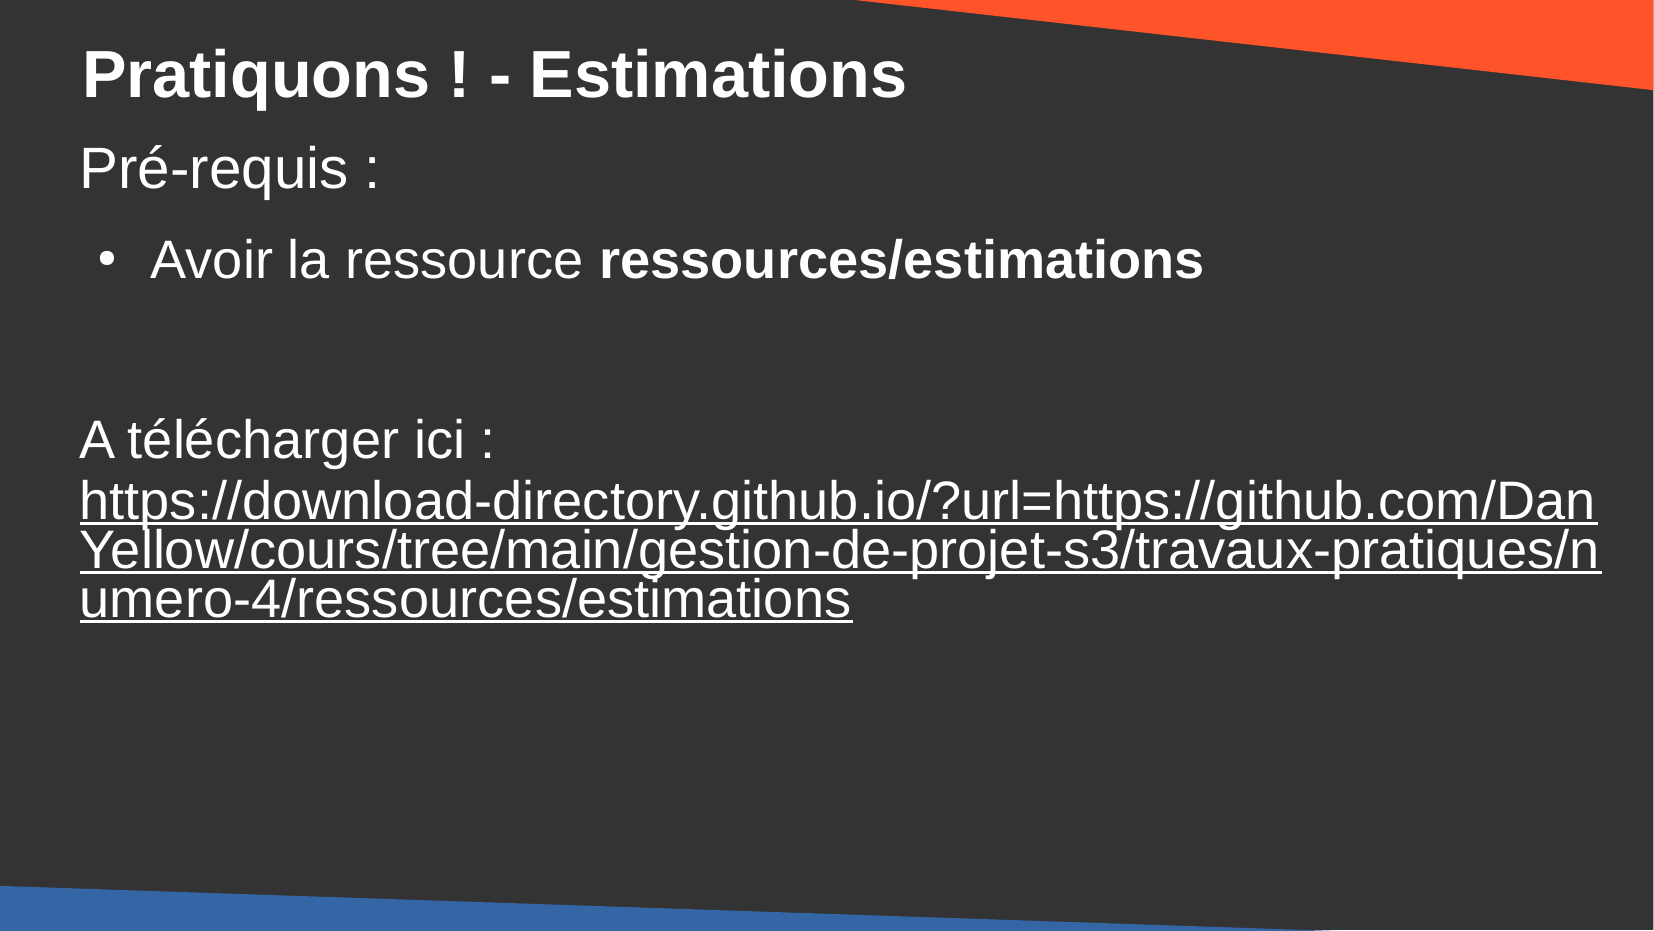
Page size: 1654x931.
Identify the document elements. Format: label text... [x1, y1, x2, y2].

list Pré-requis : Avoir la ressource ressources/estimations A télécharger ici : https://download-directory.github.io/?url=https://github.com/DanYellow/cours/tree/main/gestion-de-projet-s3/travaux-pratiques/numero-4/ressources/estimations [79, 135, 1619, 721]
text_box [0, 885, 1337, 931]
title Pratiquons ! - Estimations [82, 37, 1571, 114]
text_box [854, 0, 1654, 91]
